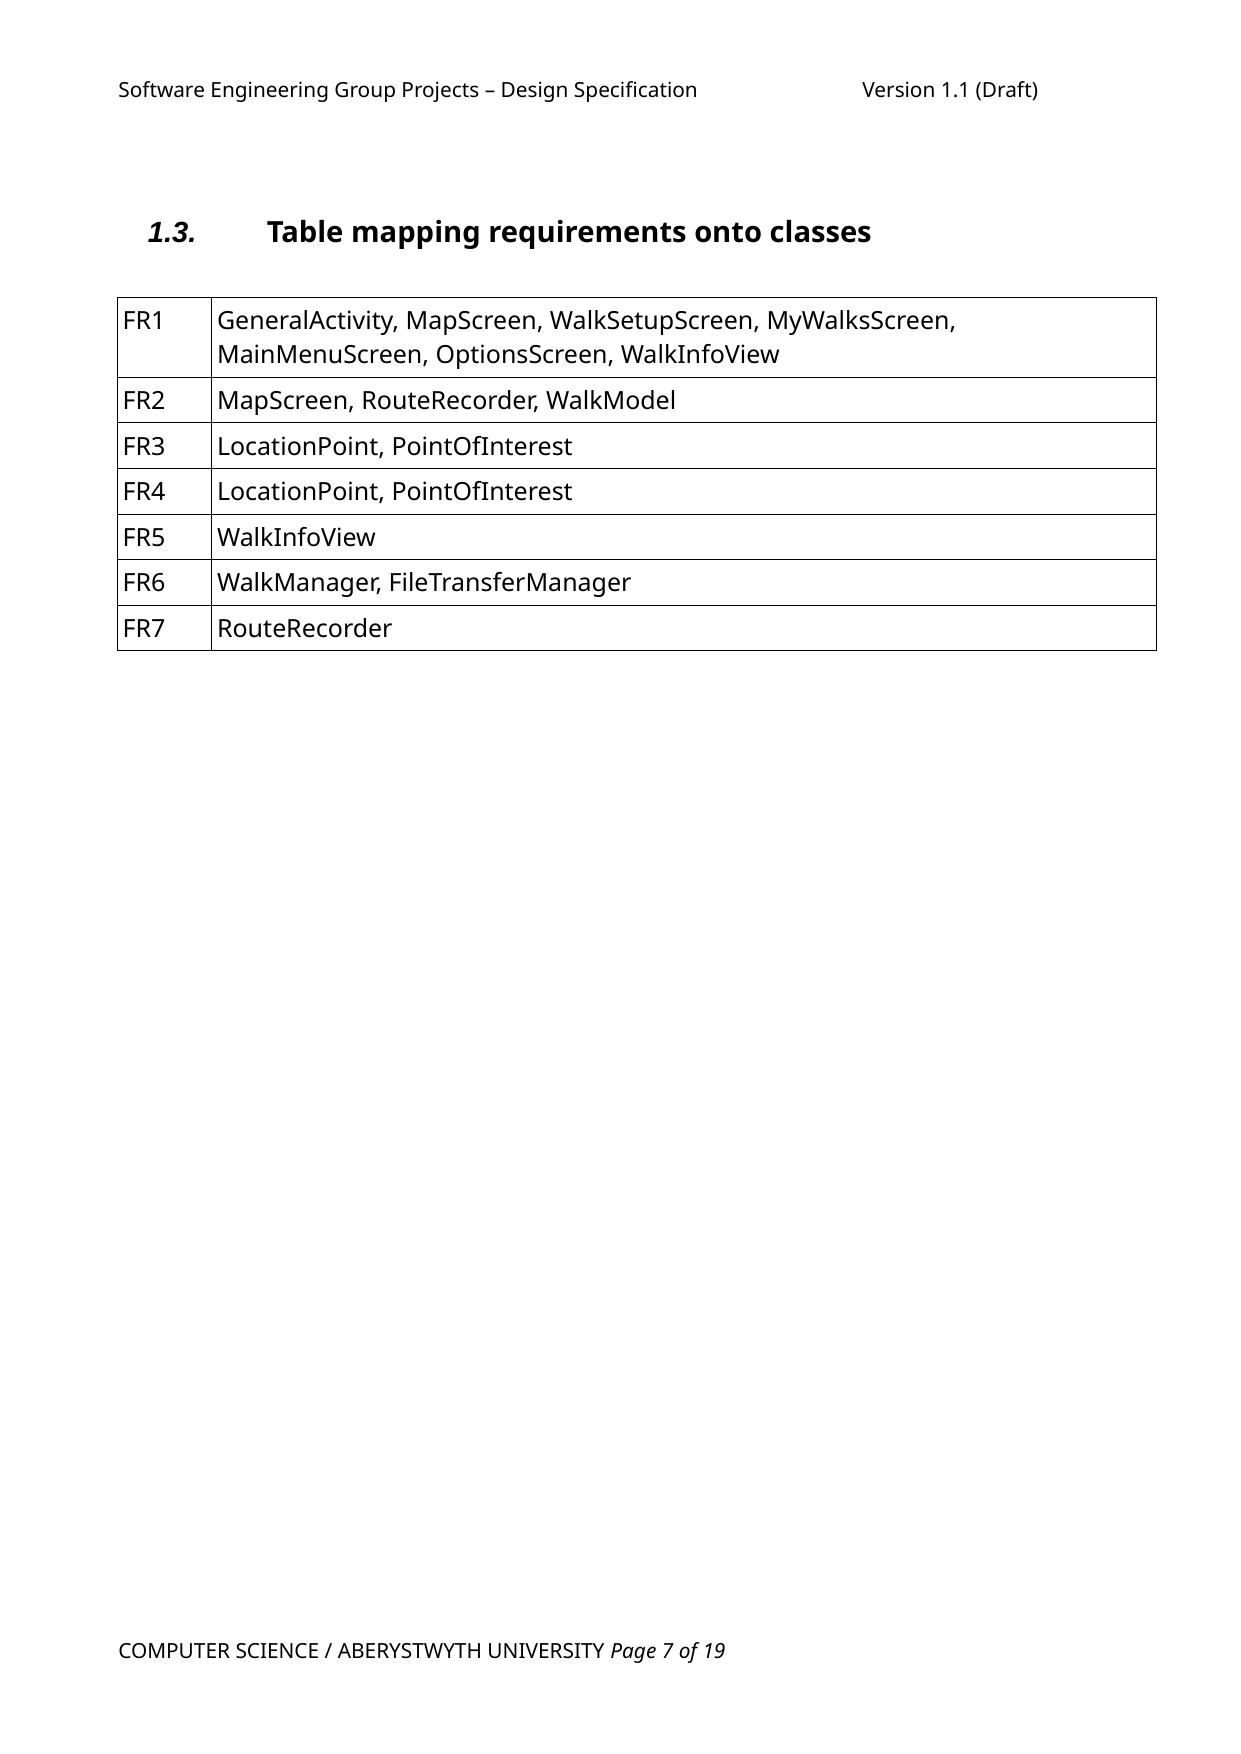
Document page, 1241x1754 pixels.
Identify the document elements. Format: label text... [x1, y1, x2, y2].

table_cell RouteRecorder [212, 606, 1156, 650]
subtitle Table mapping requirements onto classes [148, 211, 1122, 284]
table_cell WalkManager, FileTransferManager [212, 560, 1156, 605]
table_cell FR3 [118, 423, 211, 468]
table_cell LocationPoint, PointOfInterest [212, 469, 1156, 513]
table_cell MapScreen, RouteRecorder, WalkModel [212, 378, 1156, 422]
table_cell FR5 [118, 515, 211, 559]
table_cell LocationPoint, PointOfInterest [212, 423, 1156, 468]
table_header FR1 [118, 298, 211, 377]
table_header GeneralActivity, MapScreen, WalkSetupScreen, MyWalksScreen, MainMenuScreen, OptionsScreen, WalkInfoView [212, 298, 1156, 377]
table_cell FR7 [118, 606, 211, 650]
table_cell WalkInfoView [212, 515, 1156, 559]
table_cell FR2 [118, 378, 211, 422]
table_cell FR4 [118, 469, 211, 513]
table_cell FR6 [118, 560, 211, 605]
